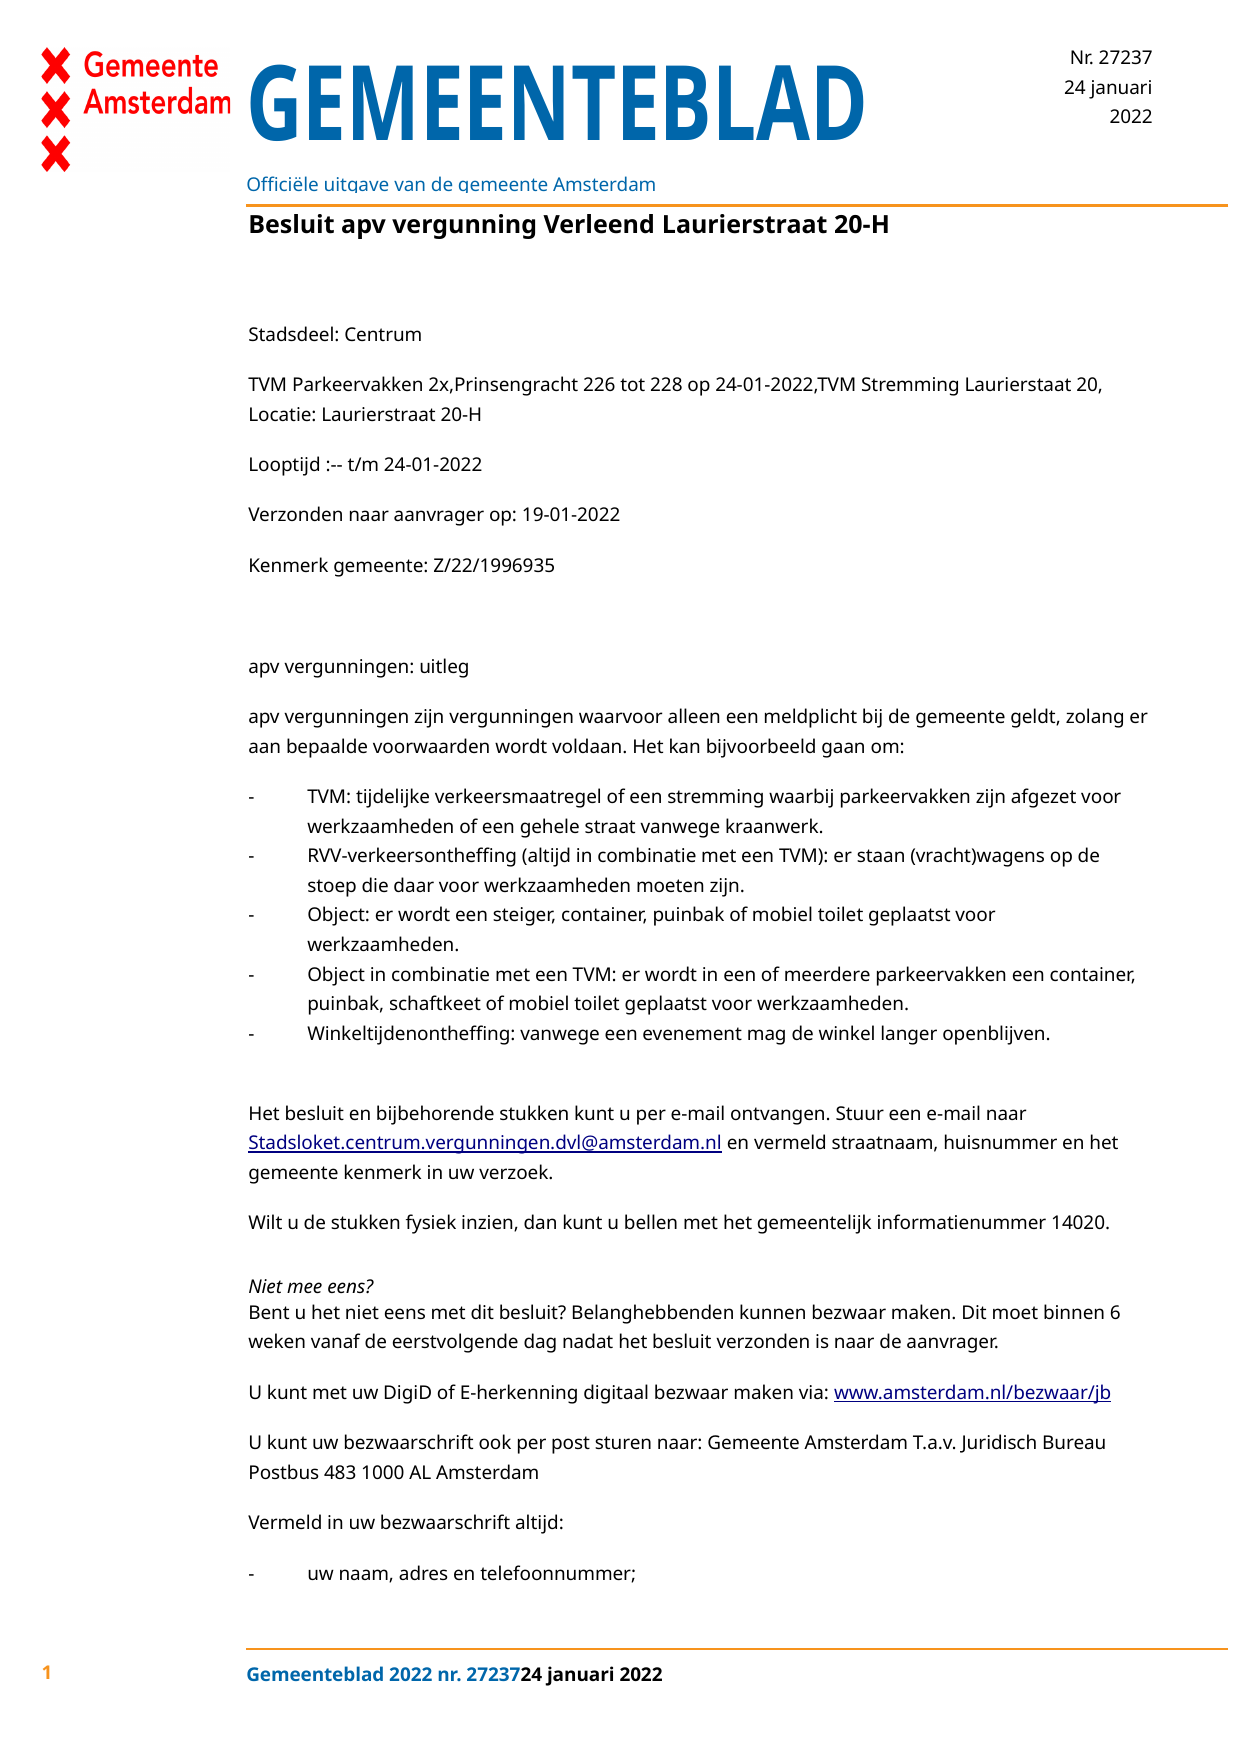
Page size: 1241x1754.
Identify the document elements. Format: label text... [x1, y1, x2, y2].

text Kenmerk gemeente: Z/22/1996935 [248, 552, 1152, 578]
text Stadsdeel: Centrum [248, 321, 1152, 346]
text Looptijd :-- t/m 24-01-2022 [248, 451, 1152, 477]
text U kunt met uw DigiD of E-herkenning digitaal bezwaar maken via: www.amsterdam.nl/bezwaar/jb [248, 1379, 1152, 1405]
text Niet mee eens? [248, 1273, 1152, 1299]
text Wilt u de stukken fysiek inzien, dan kunt u bellen met het gemeentelijk informatienummer 14020. [248, 1209, 1152, 1235]
text U kunt uw bezwaarschrift ook per post sturen naar: Gemeente Amsterdam T.a.v. Juridisch Bureau Postbus 483 1000 AL Amsterdam [248, 1429, 1152, 1485]
text Verzonden naar aanvrager op: 19-01-2022 [248, 502, 1152, 527]
text TVM Parkeervakken 2x,Prinsengracht 226 tot 228 op 24-01-2022,TVM Stremming Laurierstaat 20, Locatie: Laurierstraat 20-H [248, 371, 1152, 426]
text apv vergunningen zijn vergunningen waarvoor alleen een meldplicht bij de gemeente geldt, zolang er aan bepaalde voorwaarden wordt voldaan. Het kan bijvoorbeeld gaan om: [248, 703, 1152, 758]
list uw naam, adres en telefoonnummer; [248, 1560, 1152, 1586]
text apv vergunningen: uitleg [248, 653, 1152, 678]
text Vermeld in uw bezwaarschrift altijd: [248, 1509, 1152, 1535]
text Besluit apv vergunning Verleend Laurierstraat 20-H [248, 207, 1152, 241]
list TVM: tijdelijke verkeersmaatregel of een stremming waarbij parkeervakken zijn afgezet voor werkzaamheden of een gehele straat vanwege kraanwerk. [248, 783, 1152, 838]
list Winkeltijdenontheffing: vanwege een evenement mag de winkel langer openblijven. [248, 1020, 1152, 1046]
list RVV-verkeersontheffing (altijd in combinatie met een TVM): er staan (vracht)wagens op de stoep die daar voor werkzaamheden moeten zijn. [248, 842, 1152, 898]
picture [41, 47, 231, 172]
list Object: er wordt een steiger, container, puinbak of mobiel toilet geplaatst voor werkzaamheden. [248, 902, 1152, 957]
text Bent u het niet eens met dit besluit? Belanghebbenden kunnen bezwaar maken. Dit moet binnen 6 weken vanaf de eerstvolgende dag nadat het besluit verzonden is naar de aanvrager. [248, 1299, 1152, 1354]
text Het besluit en bijbehorende stukken kunt u per e-mail ontvangen. Stuur een e-mail naar Stadsloket.centrum.vergunningen.dvl@amsterdam.nl en vermeld straatnaam, huisnummer en het gemeente kenmerk in uw verzoek. [248, 1100, 1152, 1185]
list Object in combinatie met een TVM: er wordt in een of meerdere parkeervakken een container, puinbak, schaftkeet of mobiel toilet geplaatst voor werkzaamheden. [248, 961, 1152, 1016]
